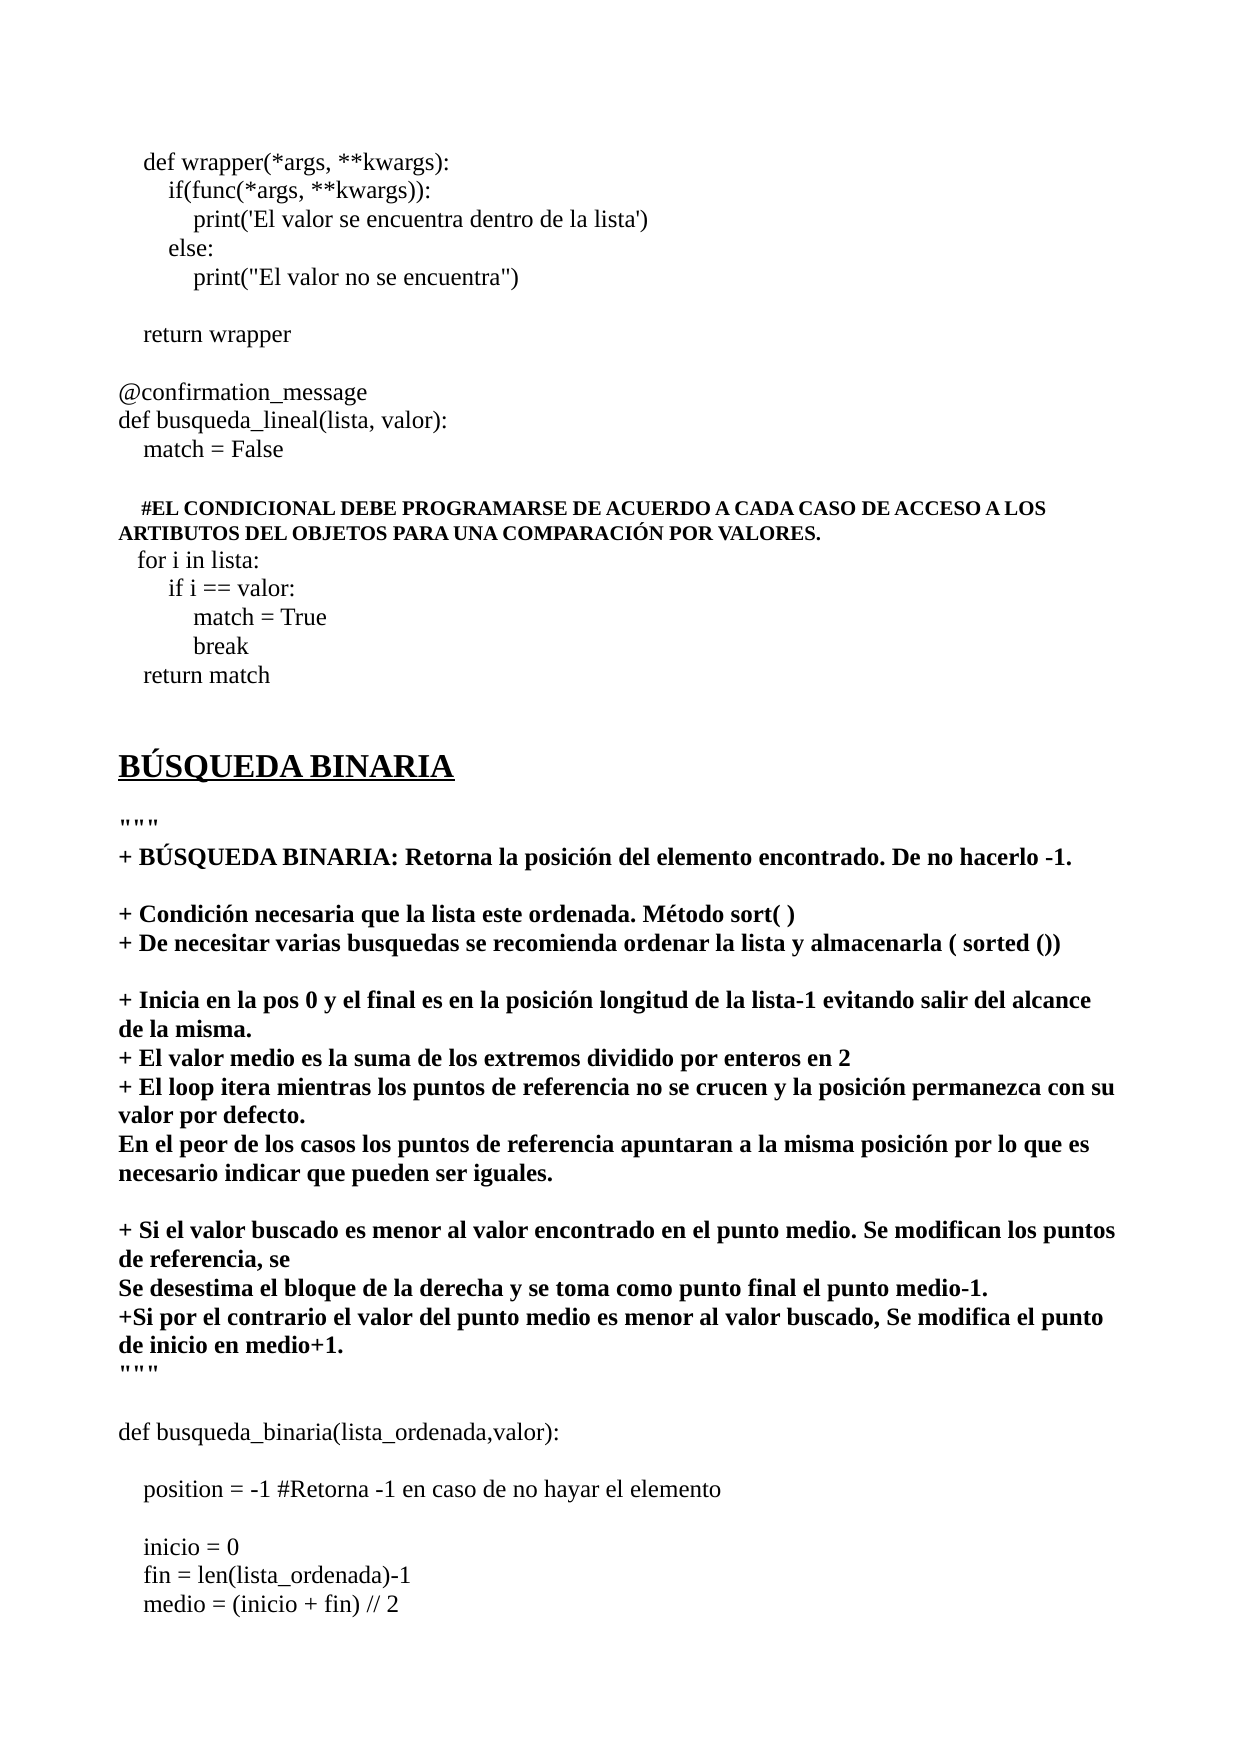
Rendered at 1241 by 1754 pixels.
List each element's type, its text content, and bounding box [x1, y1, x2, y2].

text + Si el valor buscado es menor al valor encontrado en el punto medio. Se modifican los puntos de referencia, se [118, 1216, 1122, 1273]
text print('El valor se encuentra dentro de la lista') [118, 204, 1122, 233]
text + Inicia en la pos 0 y el final es en la posición longitud de la lista-1 evitando salir del alcance de la misma. [118, 986, 1122, 1043]
text fin = len(lista_ordenada)-1 [118, 1561, 1122, 1589]
text BÚSQUEDA BINARIA [118, 746, 1122, 784]
text break [118, 631, 1122, 660]
text Se desestima el bloque de la derecha y se toma como punto final el punto medio-1. [118, 1273, 1122, 1302]
text position = -1 #Retorna -1 en caso de no hayar el elemento [118, 1474, 1122, 1503]
text inicio = 0 [118, 1532, 1122, 1561]
text """ [118, 813, 1122, 842]
text print("El valor no se encuentra") [118, 262, 1122, 291]
text def busqueda_binaria(lista_ordenada,valor): [118, 1417, 1122, 1446]
text if i == valor: [118, 573, 1122, 602]
text +Si por el contrario el valor del punto medio es menor al valor buscado, Se modifica el punto de inicio en medio+1. [118, 1302, 1122, 1359]
text + BÚSQUEDA BINARIA: Retorna la posición del elemento encontrado. De no hacerlo -1. [118, 842, 1122, 871]
text + El valor medio es la suma de los extremos dividido por enteros en 2 [118, 1043, 1122, 1072]
text + El loop itera mientras los puntos de referencia no se crucen y la posición permanezca con su valor por defecto. [118, 1072, 1122, 1129]
text + De necesitar varias busquedas se recomienda ordenar la lista y almacenarla ( sorted ()) [118, 928, 1122, 957]
text for i in lista: [118, 545, 1122, 573]
text En el peor de los casos los puntos de referencia apuntaran a la misma posición por lo que es necesario indicar que pueden ser iguales. [118, 1129, 1122, 1187]
text match = False [118, 434, 1122, 463]
text def busqueda_lineal(lista, valor): [118, 406, 1122, 434]
text medio = (inicio + fin) // 2 [118, 1589, 1122, 1618]
text else: [118, 233, 1122, 262]
text return wrapper [118, 319, 1122, 348]
text @confirmation_message [118, 377, 1122, 406]
text + Condición necesaria que la lista este ordenada. Método sort( ) [118, 899, 1122, 928]
text #EL CONDICIONAL DEBE PROGRAMARSE DE ACUERDO A CADA CASO DE ACCESO A LOS ARTIBUTOS DEL OBJETOS PARA UNA COMPARACIÓN POR VALORES. [118, 492, 1122, 545]
text return match [118, 660, 1122, 688]
text """ [118, 1359, 1122, 1388]
text def wrapper(*args, **kwargs): [118, 147, 1122, 176]
text match = True [118, 602, 1122, 631]
text if(func(*args, **kwargs)): [118, 176, 1122, 204]
